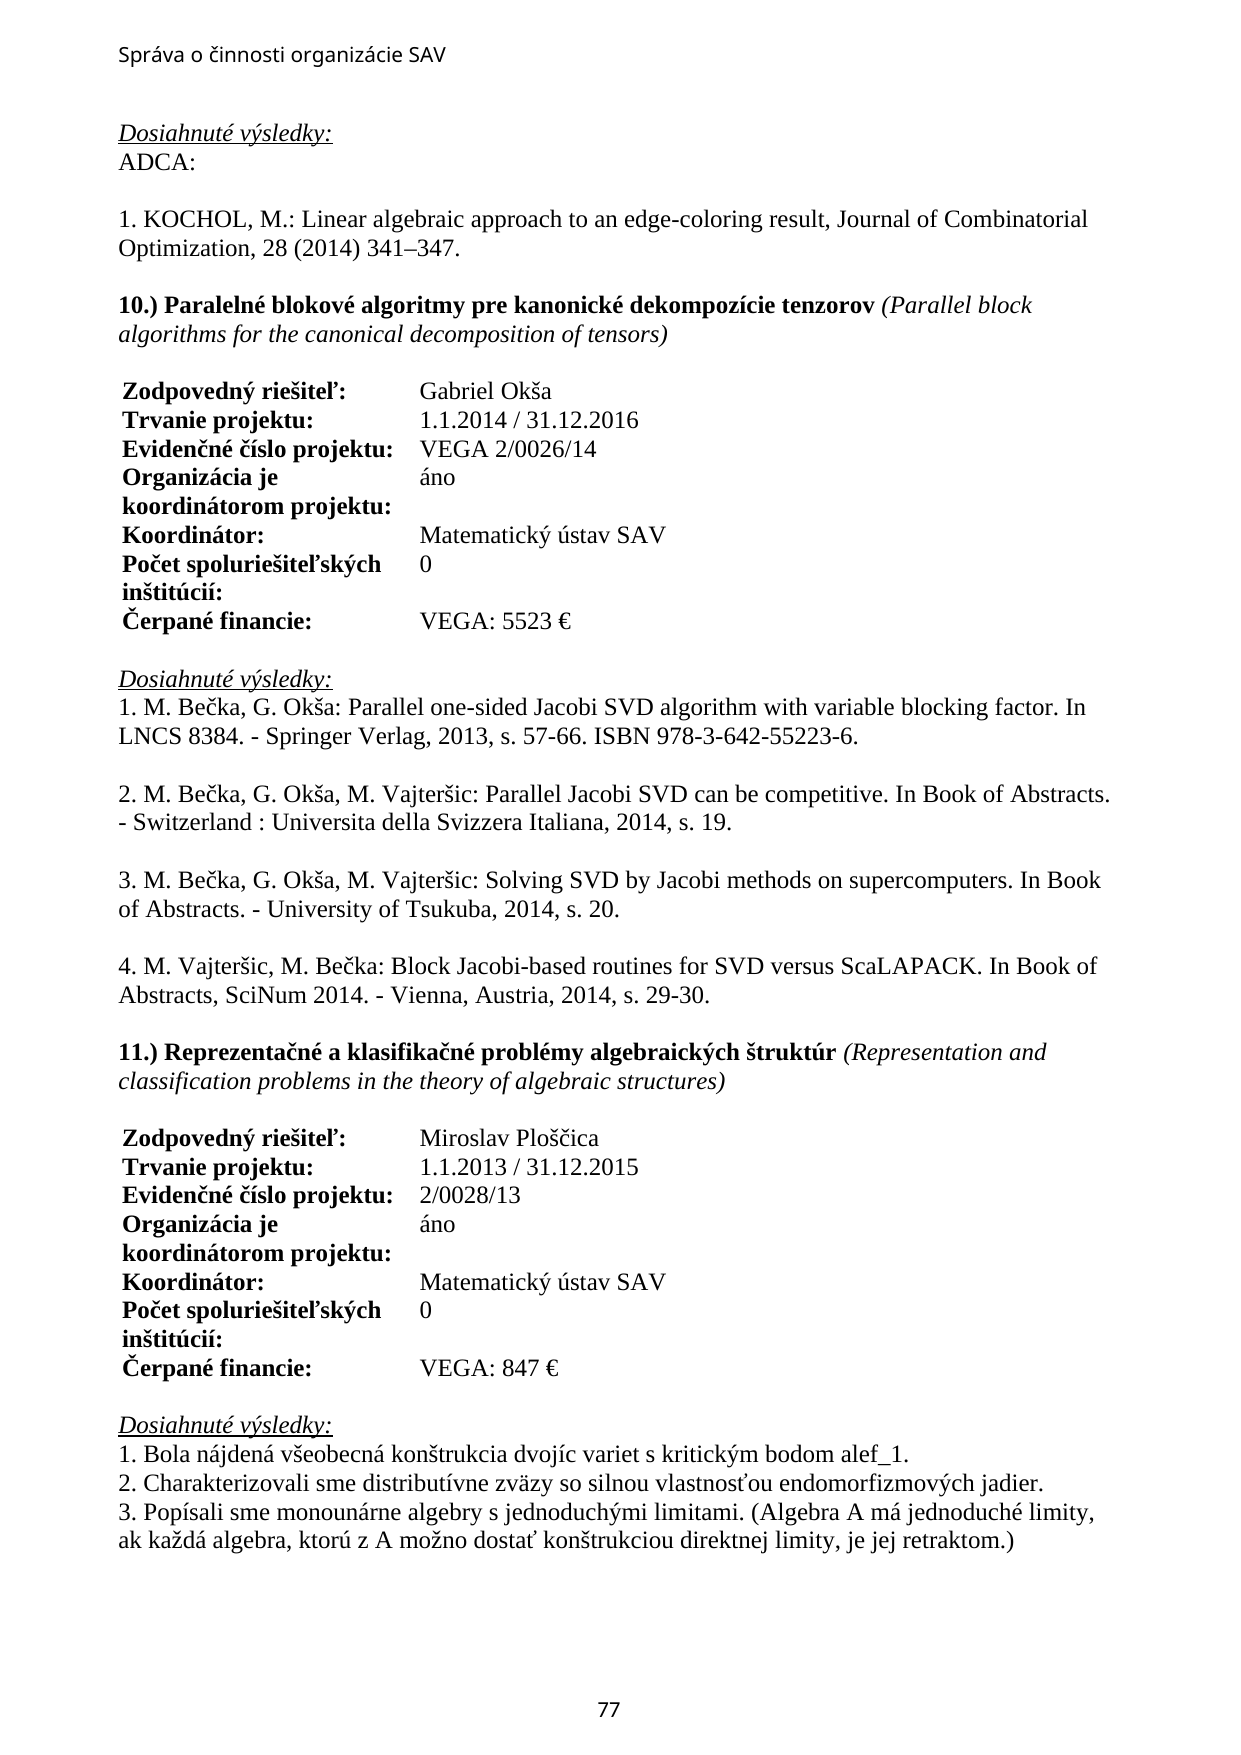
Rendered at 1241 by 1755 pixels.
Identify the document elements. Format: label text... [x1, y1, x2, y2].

table_cell Trvanie projektu: [122, 405, 419, 434]
table_cell Evidenčné číslo projektu: [122, 434, 419, 462]
table_cell 1.1.2014 / 31.12.2016 [419, 405, 1122, 434]
text Dosiahnuté výsledky: 1. Bola nájdená všeobecná konštrukcia dvojíc variet s kritickým bodom alef_1. 2. Charakterizovali sme distributívne zväzy so silnou vlastnosťou endomorfizmových jadier. 3. Popísali sme monounárne algebry s jednoduchými limitami. (Algebra A má jednoduché limity, ak každá algebra, ktorú z A možno dostať konštrukciou direktnej limity, je jej retraktom.) [118, 1382, 1122, 1611]
table_cell Čerpané financie: [122, 606, 419, 635]
table_cell Organizácia je koordinátorom projektu: [122, 1209, 419, 1267]
table_cell Trvanie projektu: [122, 1152, 419, 1180]
table_cell Evidenčné číslo projektu: [122, 1180, 419, 1209]
table_cell Koordinátor: [122, 1267, 419, 1295]
table_cell VEGA: 847 € [419, 1353, 1122, 1382]
table_cell Organizácia je koordinátorom projektu: [122, 463, 419, 520]
table_header Zodpovedný riešiteľ: [122, 1123, 419, 1152]
table_cell VEGA 2/0026/14 [419, 434, 1122, 462]
table_cell 0 [419, 549, 1122, 606]
table_cell Matematický ústav SAV [419, 1267, 1122, 1295]
table_cell Počet spoluriešiteľských inštitúcií: [122, 549, 419, 606]
table_cell 1.1.2013 / 31.12.2015 [419, 1152, 1122, 1180]
table_cell VEGA: 5523 € [419, 606, 1122, 635]
table_cell áno [419, 1209, 1122, 1267]
table_cell áno [419, 463, 1122, 520]
table_cell 0 [419, 1295, 1122, 1353]
table_cell Čerpané financie: [122, 1353, 419, 1382]
table_cell Počet spoluriešiteľských inštitúcií: [122, 1295, 419, 1353]
table_cell Koordinátor: [122, 520, 419, 549]
text Dosiahnuté výsledky: 1. M. Bečka, G. Okša: Parallel one-sided Jacobi SVD algorithm with variable blocking factor. In LNCS 8384. - Springer Verlag, 2013, s. 57-66. ISBN 978-3-642-55223-6. 2. M. Bečka, G. Okša, M. Vajteršic: Parallel Jacobi SVD can be competitive. In Book of Abstracts. - Switzerland : Universita della Svizzera Italiana, 2014, s. 19. 3. M. Bečka, G. Okša, M. Vajteršic: Solving SVD by Jacobi methods on supercomputers. In Book of Abstracts. - University of Tsukuba, 2014, s. 20. 4. M. Vajteršic, M. Bečka: Block Jacobi-based routines for SVD versus ScaLAPACK. In Book of Abstracts, SciNum 2014. - Vienna, Austria, 2014, s. 29-30. 11.) Reprezentačné a klasifikačné problémy algebraických štruktúr (Representation and classification problems in the theory of algebraic structures) [118, 635, 1122, 1123]
table_cell Matematický ústav SAV [419, 520, 1122, 549]
table_header Gabriel Okša [419, 376, 1122, 405]
text Dosiahnuté výsledky: ADCA: 1. KOCHOL, M.: Linear algebraic approach to an edge-coloring result, Journal of Combinatorial Optimization, 28 (2014) 341–347. 10.) Paralelné blokové algoritmy pre kanonické dekompozície tenzorov (Parallel block algorithms for the canonical decomposition of tensors) [118, 118, 1122, 376]
table_header Miroslav Ploščica [419, 1123, 1122, 1152]
table_cell 2/0028/13 [419, 1180, 1122, 1209]
table_header Zodpovedný riešiteľ: [122, 376, 419, 405]
